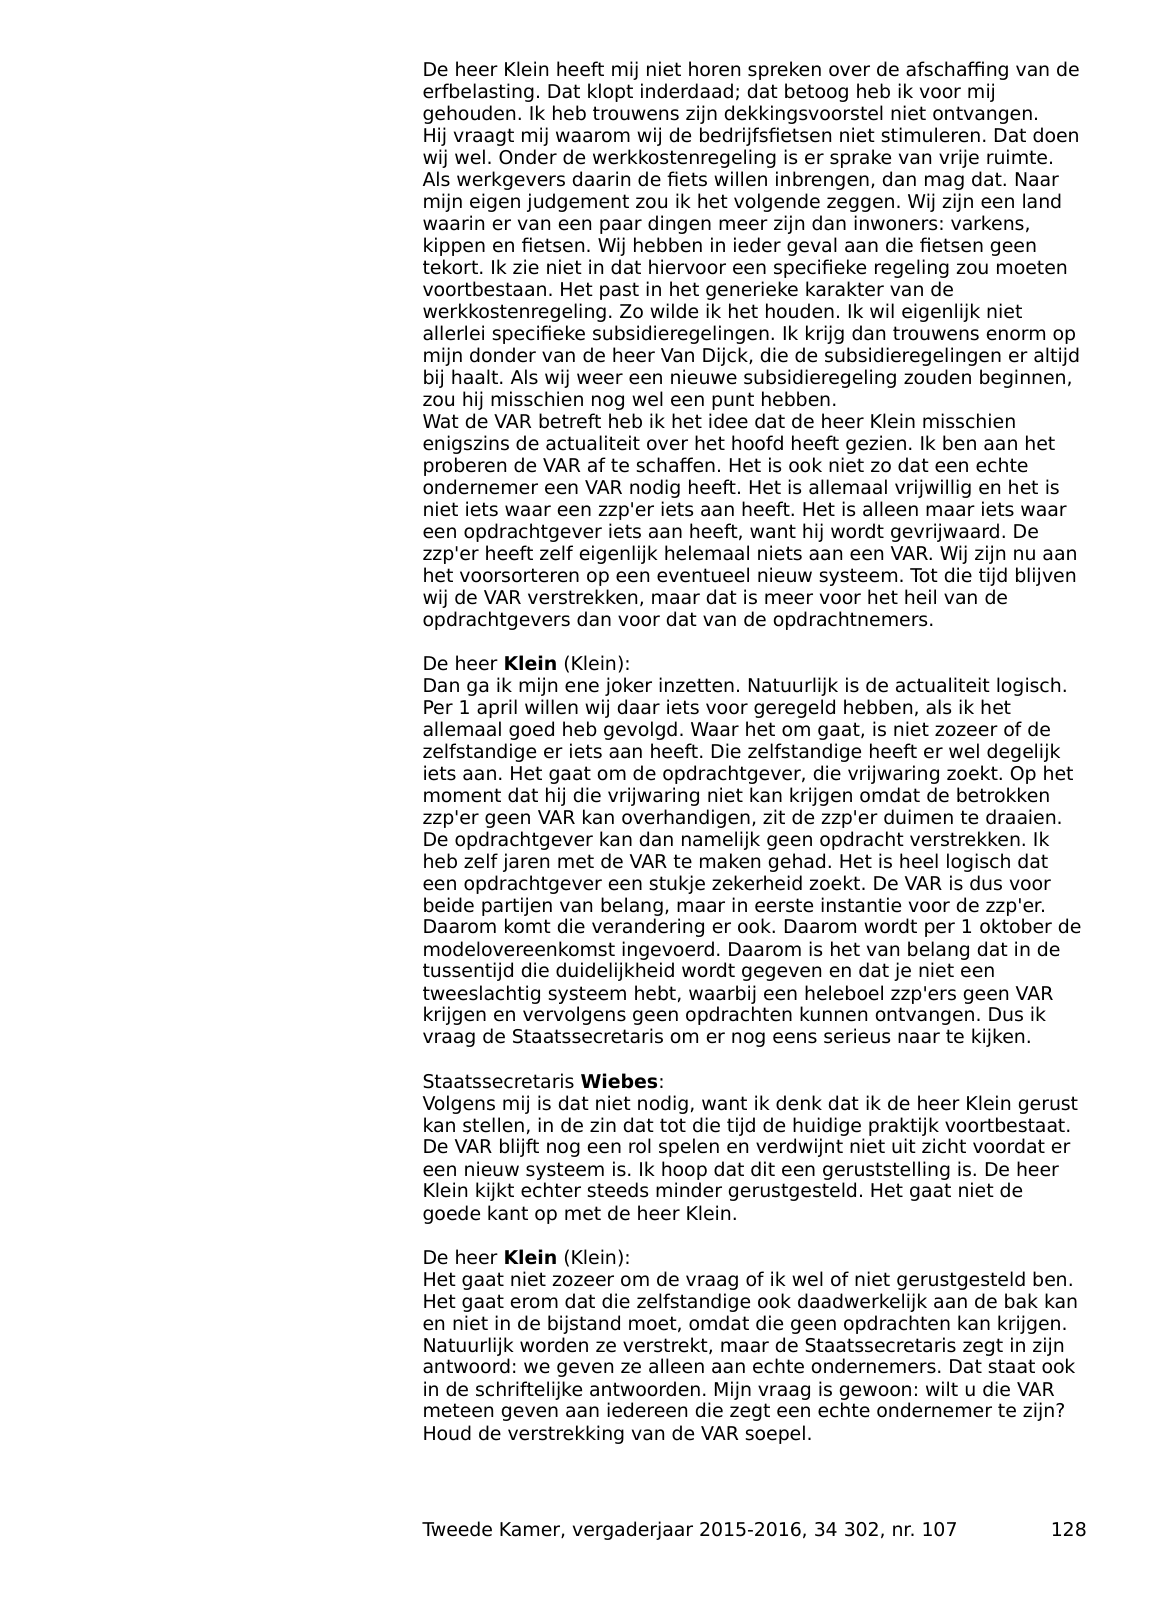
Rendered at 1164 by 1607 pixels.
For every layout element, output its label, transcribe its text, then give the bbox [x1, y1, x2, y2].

text De heer Klein heeft mij niet horen spreken over de afschaffing van de erfbelasting. Dat klopt inderdaad; dat betoog heb ik voor mij gehouden. Ik heb trouwens zijn dekkingsvoorstel niet ontvangen. [422, 59, 1087, 125]
text Volgens mij is dat niet nodig, want ik denk dat ik de heer Klein gerust kan stellen, in de zin dat tot die tijd de huidige praktijk voortbestaat. De VAR blijft nog een rol spelen en verdwijnt niet uit zicht voordat er een nieuw systeem is. Ik hoop dat dit een geruststelling is. De heer Klein kijkt echter steeds minder gerustgesteld. Het gaat niet de goede kant op met de heer Klein. [422, 1092, 1087, 1224]
text Wat de VAR betreft heb ik het idee dat de heer Klein misschien enigszins de actualiteit over het hoofd heeft gezien. Ik ben aan het proberen de VAR af te schaffen. Het is ook niet zo dat een echte ondernemer een VAR nodig heeft. Het is allemaal vrijwillig en het is niet iets waar een zzp'er iets aan heeft. Het is alleen maar iets waar een opdrachtgever iets aan heeft, want hij wordt gevrijwaard. De zzp'er heeft zelf eigenlijk helemaal niets aan een VAR. Wij zijn nu aan het voorsorteren op een eventueel nieuw systeem. Tot die tijd blijven wij de VAR verstrekken, maar dat is meer voor het heil van de opdrachtgevers dan voor dat van de opdrachtnemers. [422, 411, 1087, 631]
text Hij vraagt mij waarom wij de bedrijfsfietsen niet stimuleren. Dat doen wij wel. Onder de werkkostenregeling is er sprake van vrije ruimte. Als werkgevers daarin de fiets willen inbrengen, dan mag dat. Naar mijn eigen judgement zou ik het volgende zeggen. Wij zijn een land waarin er van een paar dingen meer zijn dan inwoners: varkens, kippen en fietsen. Wij hebben in ieder geval aan die fietsen geen tekort. Ik zie niet in dat hiervoor een specifieke regeling zou moeten voortbestaan. Het past in het generieke karakter van de werkkostenregeling. Zo wilde ik het houden. Ik wil eigenlijk niet allerlei specifieke subsidieregelingen. Ik krijg dan trouwens enorm op mijn donder van de heer Van Dijck, die de subsidieregelingen er altijd bij haalt. Als wij weer een nieuwe subsidieregeling zouden beginnen, zou hij misschien nog wel een punt hebben. [422, 125, 1087, 411]
text Dan ga ik mijn ene joker inzetten. Natuurlijk is de actualiteit logisch. Per 1 april willen wij daar iets voor geregeld hebben, als ik het allemaal goed heb gevolgd. Waar het om gaat, is niet zozeer of de zelfstandige er iets aan heeft. Die zelfstandige heeft er wel degelijk iets aan. Het gaat om de opdrachtgever, die vrijwaring zoekt. Op het moment dat hij die vrijwaring niet kan krijgen omdat de betrokken zzp'er geen VAR kan overhandigen, zit de zzp'er duimen te draaien. De opdrachtgever kan dan namelijk geen opdracht verstrekken. Ik heb zelf jaren met de VAR te maken gehad. Het is heel logisch dat een opdrachtgever een stukje zekerheid zoekt. De VAR is dus voor beide partijen van belang, maar in eerste instantie voor de zzp'er. Daarom komt die verandering er ook. Daarom wordt per 1 oktober de modelovereenkomst ingevoerd. Daarom is het van belang dat in de tussentijd die duidelijkheid wordt gegeven en dat je niet een tweeslachtig systeem hebt, waarbij een heleboel zzp'ers geen VAR krijgen en vervolgens geen opdrachten kunnen ontvangen. Dus ik vraag de Staatssecretaris om er nog eens serieus naar te kijken. [422, 675, 1087, 1048]
text Het gaat niet zozeer om de vraag of ik wel of niet gerustgesteld ben. Het gaat erom dat die zelfstandige ook daadwerkelijk aan de bak kan en niet in de bijstand moet, omdat die geen opdrachten kan krijgen. Natuurlijk worden ze verstrekt, maar de Staatssecretaris zegt in zijn antwoord: we geven ze alleen aan echte ondernemers. Dat staat ook in de schriftelijke antwoorden. Mijn vraag is gewoon: wilt u die VAR meteen geven aan iedereen die zegt een echte ondernemer te zijn? Houd de verstrekking van de VAR soepel. [422, 1268, 1087, 1444]
text De heer Klein (Klein): [422, 1247, 1087, 1268]
text De heer Klein (Klein): [422, 653, 1087, 675]
text Staatssecretaris Wiebes: [422, 1071, 1087, 1092]
